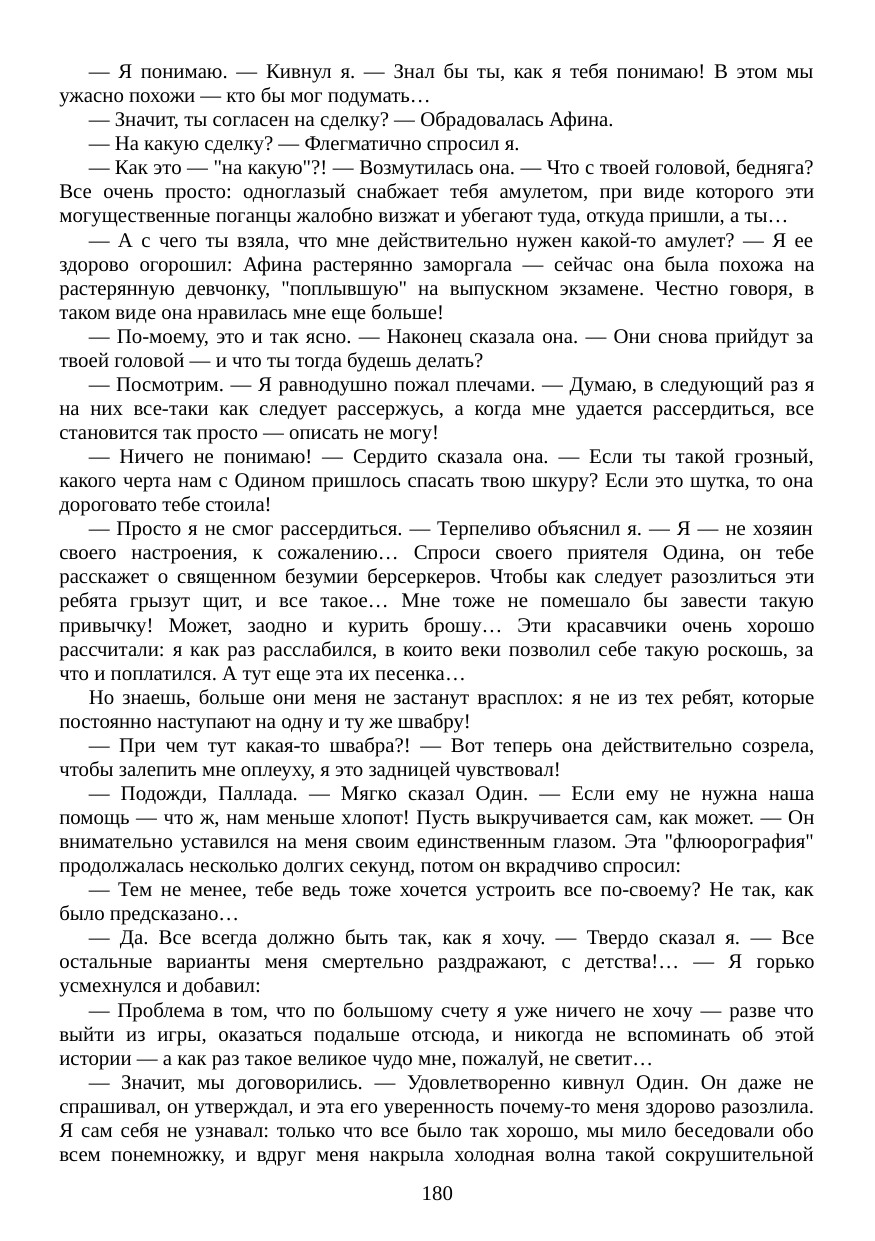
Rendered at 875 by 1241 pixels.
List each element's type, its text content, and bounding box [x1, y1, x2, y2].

text — По-моему, это и так ясно. — Наконец сказала она. — Они снова прийдут за твоей головой — и что ты тогда будешь делать? [59, 324, 815, 372]
text — На какую сделку? — Флегматично спросил я. [59, 131, 815, 155]
text — Посмотрим. — Я равнодушно пожал плечами. — Думаю, в следующий раз я на них все-таки как следует рассержусь, а когда мне удается рассердиться, все становится так просто — описать не могу! [59, 372, 815, 444]
text — Значит, мы договорились. — Удовлетворенно кивнул Один. Он даже не спрашивал, он утверждал, и эта его уверенность почему-то меня здорово разозлила. Я сам себя не узнавал: только что все было так хорошо, мы мило беседовали обо всем понемножку, и вдруг меня накрыла холодная волна такой сокрушительной [59, 1070, 815, 1166]
text — Да. Все всегда должно быть так, как я хочу. — Твердо сказал я. — Все остальные варианты меня смертельно раздражают, с детства!… — Я горько усмехнулся и добавил: [59, 925, 815, 997]
text — Подожди, Паллада. — Мягко сказал Один. — Если ему не нужна наша помощь — что ж, нам меньше хлопот! Пусть выкручивается сам, как может. — Он внимательно уставился на меня своим единственным глазом. Эта "флюорография" продолжалась несколько долгих секунд, потом он вкрадчиво спросил: [59, 781, 815, 877]
text — А с чего ты взяла, что мне действительно нужен какой-то амулет? — Я ее здорово огорошил: Афина растерянно заморгала — сейчас она была похожа на растерянную девчонку, "поплывшую" на выпускном экзамене. Честно говоря, в таком виде она нравилась мне еще больше! [59, 227, 815, 324]
text — Я понимаю. — Кивнул я. — Знал бы ты, как я тебя понимаю! В этом мы ужасно похожи — кто бы мог подумать… [59, 59, 815, 107]
text Но знаешь, больше они меня не застанут врасплох: я не из тех ребят, которые постоянно наступают на одну и ту же швабру! [59, 685, 815, 733]
text — Просто я не смог рассердиться. — Терпеливо объяснил я. — Я — не хозяин своего настроения, к сожалению… Спроси своего приятеля Одина, он тебе расскажет о священном безумии берсеркеров. Чтобы как следует разозлиться эти ребята грызут щит, и все такое… Мне тоже не помешало бы завести такую привычку! Может, заодно и курить брошу… Эти красавчики очень хорошо рассчитали: я как раз расслабился, в които веки позволил себе такую роскошь, за что и поплатился. А тут еще эта их песенка… [59, 516, 815, 685]
text — Проблема в том, что по большому счету я уже ничего не хочу — разве что выйти из игры, оказаться подальше отсюда, и никогда не вспоминать об этой истории — а как раз такое великое чудо мне, пожалуй, не светит… [59, 997, 815, 1070]
text — Ничего не понимаю! — Сердито сказала она. — Если ты такой грозный, какого черта нам с Одином пришлось спасать твою шкуру? Если это шутка, то она дороговато тебе стоила! [59, 444, 815, 516]
text — При чем тут какая-то швабра?! — Вот теперь она действительно созрела, чтобы залепить мне оплеуху, я это задницей чувствовал! [59, 733, 815, 781]
text — Значит, ты согласен на сделку? — Обрадовалась Афина. [59, 107, 815, 131]
text — Тем не менее, тебе ведь тоже хочется устроить все по-своему? Не так, как было предсказано… [59, 877, 815, 925]
text — Как это — "на какую"?! — Возмутилась она. — Что с твоей головой, бедняга? Все очень просто: одноглазый снабжает тебя амулетом, при виде которого эти могущественные поганцы жалобно визжат и убегают туда, откуда пришли, а ты… [59, 155, 815, 227]
